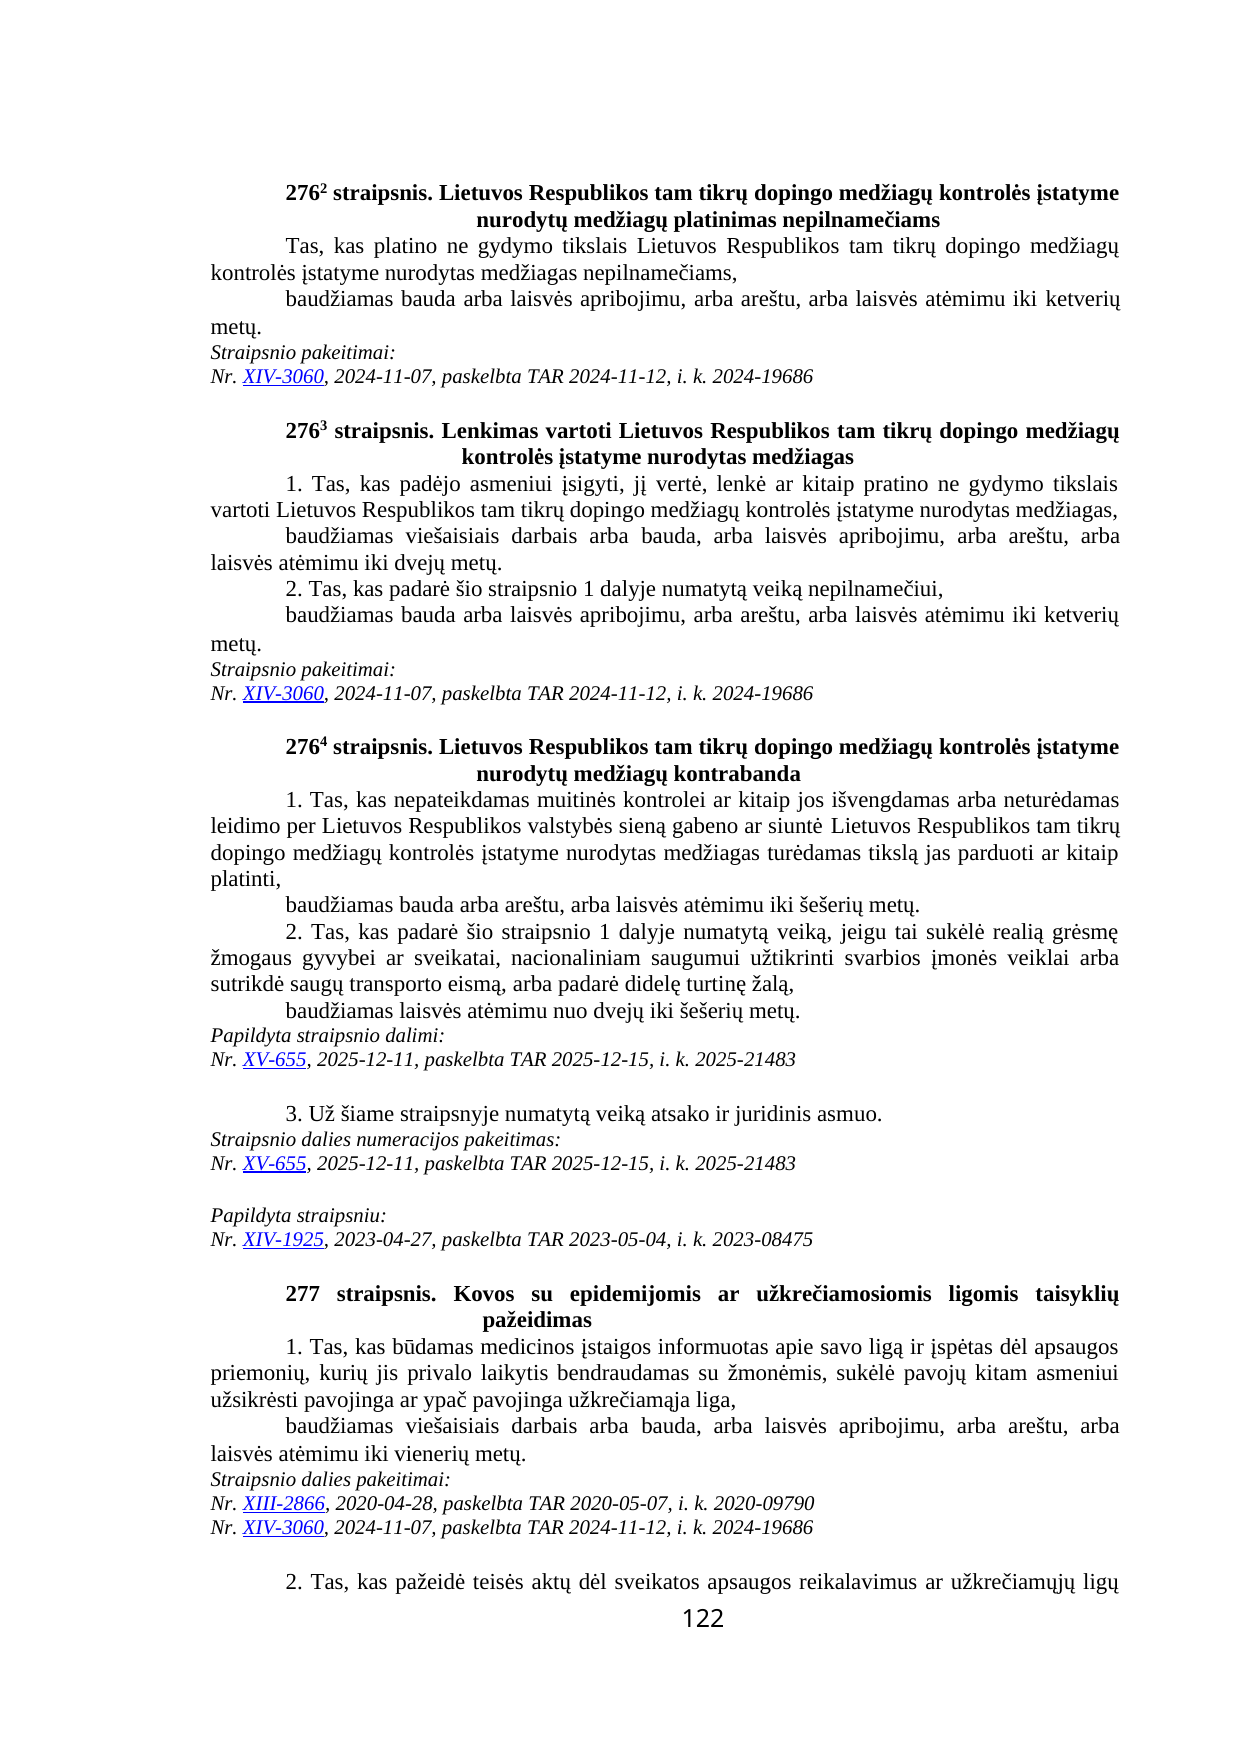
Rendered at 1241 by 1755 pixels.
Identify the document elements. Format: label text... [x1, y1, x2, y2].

text Papildyta straipsniu: [210, 1203, 1120, 1227]
text baudžiamas viešaisiais darbais arba bauda, arba laisvės apribojimu, arba areštu, arba laisvės atėmimu iki vienerių metų. [210, 1412, 1120, 1467]
text Straipsnio dalies pakeitimai: [210, 1467, 1120, 1491]
text baudžiamas viešaisiais darbais arba bauda, arba laisvės apribojimu, arba areštu, arba laisvės atėmimu iki dvejų metų. [210, 522, 1120, 575]
text baudžiamas bauda arba laisvės apribojimu, arba areštu, arba laisvės atėmimu iki ketverių metų. [210, 601, 1120, 656]
text Nr. XIV-3060, 2024-11-07, paskelbta TAR 2024-11-12, i. k. 2024-19686 [210, 364, 1120, 388]
text 277 straipsnis. Kovos su epidemijomis ar užkrečiamosiomis ligomis taisyklių pažeidimas [285, 1280, 1120, 1333]
text Nr. XV-655, 2025-12-11, paskelbta TAR 2025-12-15, i. k. 2025-21483 [210, 1047, 1120, 1071]
text Straipsnio pakeitimai: [210, 656, 1120, 681]
text 1. Tas, kas nepateikdamas muitinės kontrolei ar kitaip jos išvengdamas arba neturėdamas leidimo per Lietuvos Respublikos valstybės sieną gabeno ar siuntė Lietuvos Respublikos tam tikrų dopingo medžiagų kontrolės įstatyme nurodytas medžiagas turėdamas tikslą jas parduoti ar kitaip platinti, [210, 786, 1120, 891]
text Straipsnio dalies numeracijos pakeitimas: [210, 1126, 1120, 1151]
text 1. Tas, kas būdamas medicinos įstaigos informuotas apie savo ligą ir įspėtas dėl apsaugos priemonių, kurių jis privalo laikytis bendraudamas su žmonėmis, sukėlė pavojų kitam asmeniui užsikrėsti pavojinga ar ypač pavojinga užkrečiamąja liga, [210, 1333, 1120, 1412]
text 2. Tas, kas padarė šio straipsnio 1 dalyje numatytą veiką nepilnamečiui, [210, 575, 1120, 601]
text 2762 straipsnis. Lietuvos Respublikos tam tikrų dopingo medžiagų kontrolės įstatyme nurodytų medžiagų platinimas nepilnamečiams [285, 179, 1120, 232]
text Straipsnio pakeitimai: [210, 340, 1120, 364]
text 3. Už šiame straipsnyje numatytą veiką atsako ir juridinis asmuo. [210, 1100, 1120, 1126]
text Nr. XIII-2866, 2020-04-28, paskelbta TAR 2020-05-07, i. k. 2020-09790 [210, 1491, 1120, 1515]
text Papildyta straipsnio dalimi: [210, 1023, 1120, 1047]
text 2. Tas, kas pažeidė teisės aktų dėl sveikatos apsaugos reikalavimus ar užkrečiamųjų ligų [210, 1568, 1120, 1594]
text Nr. XIV-3060, 2024-11-07, paskelbta TAR 2024-11-12, i. k. 2024-19686 [210, 681, 1120, 704]
text 2764 straipsnis. Lietuvos Respublikos tam tikrų dopingo medžiagų kontrolės įstatyme nurodytų medžiagų kontrabanda [285, 733, 1120, 786]
text Nr. XIV-1925, 2023-04-27, paskelbta TAR 2023-05-04, i. k. 2023-08475 [210, 1227, 1120, 1251]
text 2. Tas, kas padarė šio straipsnio 1 dalyje numatytą veiką, jeigu tai sukėlė realią grėsmę žmogaus gyvybei ar sveikatai, nacionaliniam saugumui užtikrinti svarbios įmonės veiklai arba sutrikdė saugų transporto eismą, arba padarė didelę turtinę žalą, [210, 918, 1120, 997]
text Nr. XV-655, 2025-12-11, paskelbta TAR 2025-12-15, i. k. 2025-21483 [210, 1151, 1120, 1174]
text baudžiamas bauda arba areštu, arba laisvės atėmimu iki šešerių metų. [210, 891, 1120, 918]
text baudžiamas laisvės atėmimu nuo dvejų iki šešerių metų. [210, 997, 1120, 1023]
text 1. Tas, kas padėjo asmeniui įsigyti, jį vertė, lenkė ar kitaip pratino ne gydymo tikslais vartoti Lietuvos Respublikos tam tikrų dopingo medžiagų kontrolės įstatyme nurodytas medžiagas, [210, 469, 1120, 522]
text baudžiamas bauda arba laisvės apribojimu, arba areštu, arba laisvės atėmimu iki ketverių metų. [210, 285, 1120, 340]
text Tas, kas platino ne gydymo tikslais Lietuvos Respublikos tam tikrų dopingo medžiagų kontrolės įstatyme nurodytas medžiagas nepilnamečiams, [210, 232, 1120, 285]
text 2763 straipsnis. Lenkimas vartoti Lietuvos Respublikos tam tikrų dopingo medžiagų kontrolės įstatyme nurodytas medžiagas [285, 417, 1120, 469]
text Nr. XIV-3060, 2024-11-07, paskelbta TAR 2024-11-12, i. k. 2024-19686 [210, 1515, 1120, 1539]
